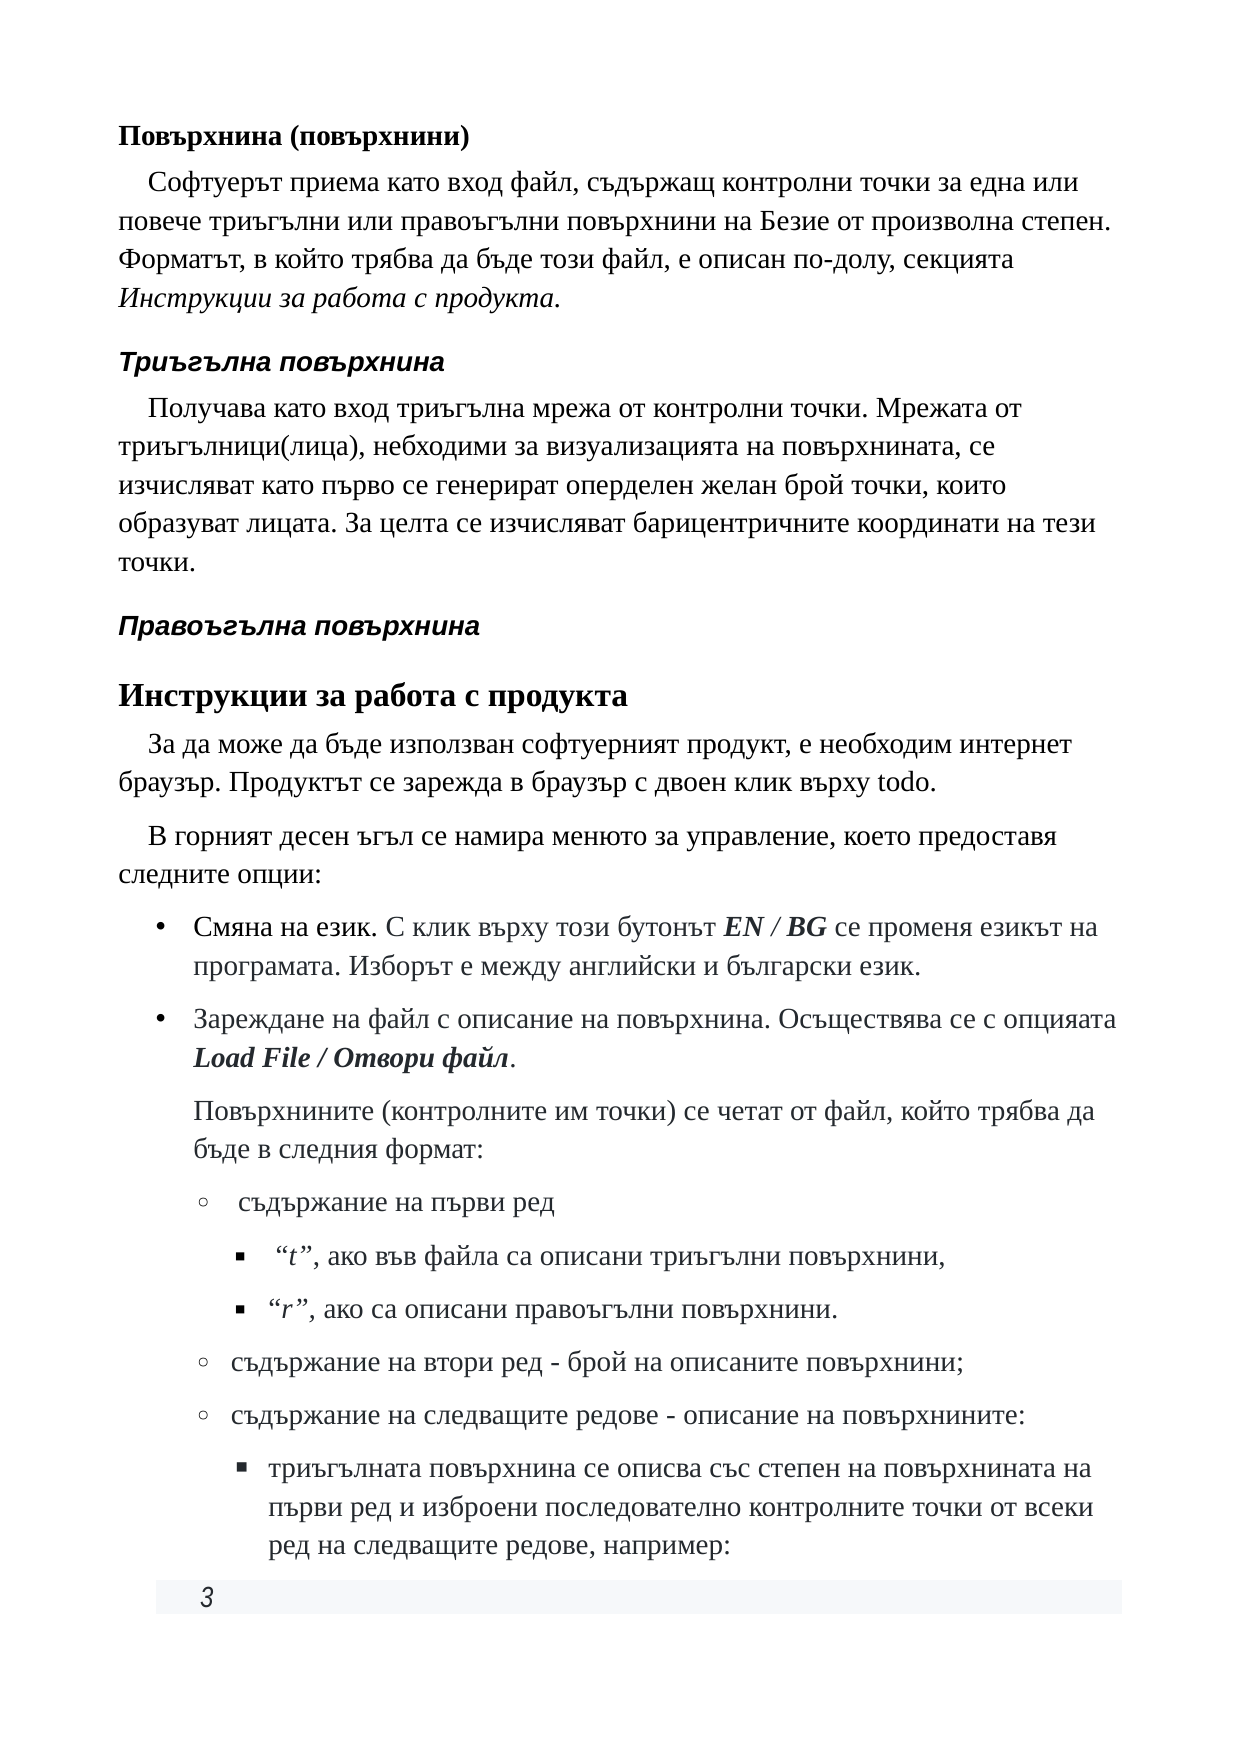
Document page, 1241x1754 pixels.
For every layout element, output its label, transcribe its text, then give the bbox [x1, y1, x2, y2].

subtitle Повърхнина (повърхнини) [118, 118, 1122, 152]
text Софтуерът приема като вход файл, съдържащ контролни точки за една или повече триъгълни или правоъгълни повърхнини на Безие от произволна степен. Форматът, в който трябва да бъде този файл, е описан по-долу, секцията Инструкции за работа с продукта. [118, 164, 1122, 313]
list “r”, ако са описани правоъгълни повърхнини. [231, 1291, 1122, 1324]
list триъгълната повърхнина се описва със степен на повърхнината на първи ред и изброени последователно контролните точки от всеки ред на следващите редове, например: [231, 1450, 1122, 1561]
list Смяна на език. С клик върху този бутонът EN / BG се променя езикът на програмата. Изборът е между английски и български език. [156, 909, 1122, 981]
list “t”, ако във файла са описани триъгълни повърхнини, [231, 1238, 1122, 1271]
subtitle Правоъгълна повърхнина [118, 609, 1122, 641]
list Повърхнините (контролните им точки) се четат от файл, който трябва да бъде в следния формат: [156, 1093, 1122, 1165]
text В горният десен ъгъл се намира менюто за управление, което предоставя следните опции: [118, 818, 1122, 890]
list съдържание на втори ред - брой на описаните повърхнини; [193, 1344, 1122, 1377]
list 3 [156, 1580, 1122, 1614]
text Получава като вход триъгълна мрежа от контролни точки. Мрежата от триъгълници(лица), небходими за визуализацията на повърхнината, се изчисляват като първо се генерират оперделен желан брой точки, които образуват лицата. За целта се изчисляват барицентричните координати на тези точки. [118, 390, 1122, 577]
list Зареждане на файл с описание на повърхнина. Осъществява се с опцияата Load File / Отвори файл. [156, 1001, 1122, 1073]
subtitle Триъгълна повърхнина [118, 345, 1122, 377]
subtitle Инструкции за работа с продукта [118, 675, 1122, 713]
text За да може да бъде използван софтуерният продукт, е необходим интернет браузър. Продуктът се зарежда в браузър с двоен клик върху todo. [118, 726, 1122, 798]
list съдържание на първи ред [193, 1184, 1122, 1218]
list съдържание на следващите редове - описание на повърхнините: [193, 1397, 1122, 1431]
